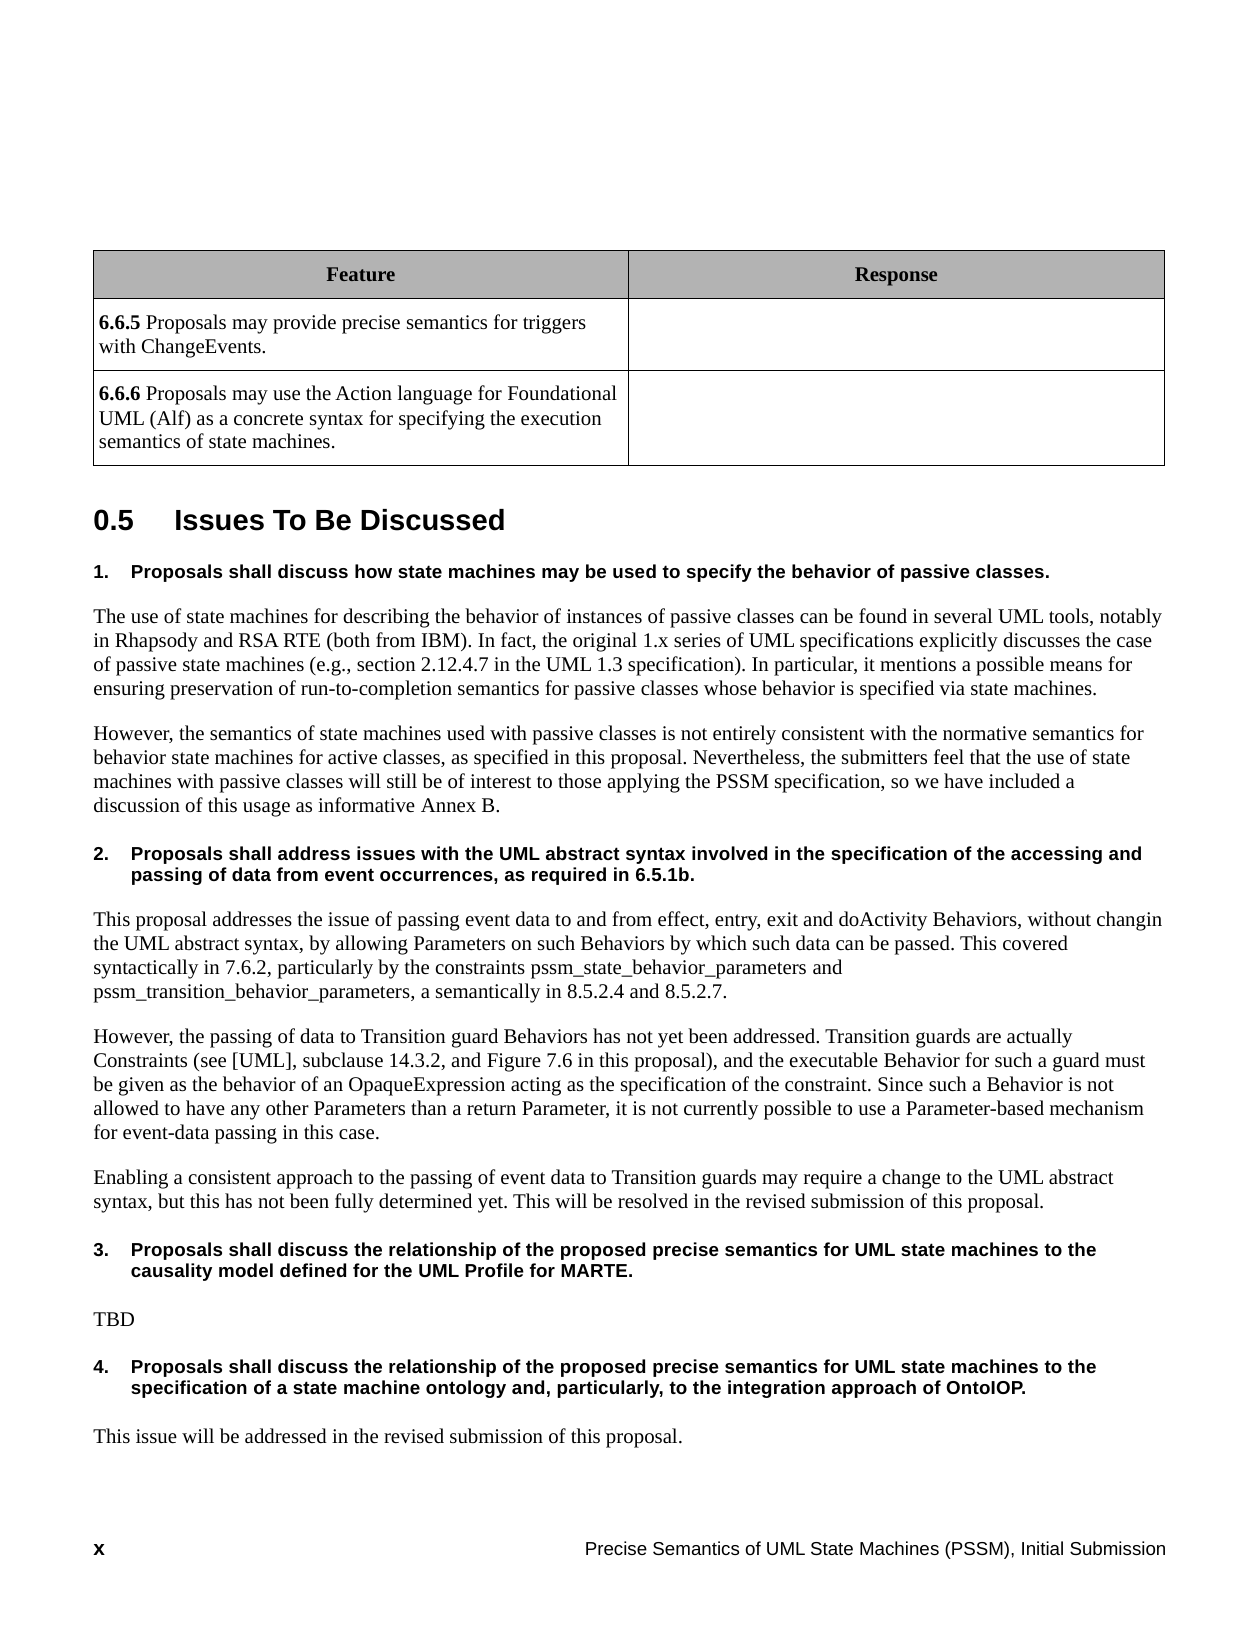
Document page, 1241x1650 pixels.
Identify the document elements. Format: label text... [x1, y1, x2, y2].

subtitle Proposals shall address issues with the UML abstract syntax involved in the specification of the accessing and passing of data from event occurrences, as required in 6.5.1b. [93, 842, 1164, 886]
table_header Feature [94, 251, 628, 298]
subtitle Proposals shall discuss the relationship of the proposed precise semantics for UML state machines to the causality model defined for the UML Profile for MARTE. [93, 1238, 1164, 1281]
text Enabling a consistent approach to the passing of event data to Transition guards may require a change to the UML abstract syntax, but this has not been fully determined yet. This will be resolved in the revised submission of this proposal. [93, 1165, 1164, 1213]
text However, the passing of data to Transition guard Behaviors has not yet been addressed. Transition guards are actually Constraints (see [UML], subclause 14.3.2, and Figure 7.6 in this proposal), and the executable Behavior for such a guard must be given as the behavior of an OpaqueExpression acting as the specification of the constraint. Since such a Behavior is not allowed to have any other Parameters than a return Parameter, it is not currently possible to use a Parameter-based mechanism for event-data passing in this case. [93, 1024, 1164, 1144]
subtitle Proposals shall discuss the relationship of the proposed precise semantics for UML state machines to the specification of a state machine ontology and, particularly, to the integration approach of OntoIOP. [93, 1356, 1164, 1399]
table_cell 6.6.6 Proposals may use the Action language for Foundational UML (Alf) as a concrete syntax for specifying the execution semantics of state machines. [94, 371, 628, 465]
text This proposal addresses the issue of passing event data to and from effect, entry, exit and doActivity Behaviors, without changin the UML abstract syntax, by allowing Parameters on such Behaviors by which such data can be passed. This covered syntactically in 7.6.2, particularly by the constraints pssm_state_behavior_parameters and pssm_transition_behavior_parameters, a semantically in 8.5.2.4 and 8.5.2.7. [93, 907, 1164, 1003]
table_header Response [629, 251, 1164, 298]
subtitle Proposals shall discuss how state machines may be used to specify the behavior of passive classes. [93, 561, 1164, 583]
subtitle TBD [93, 1306, 1164, 1331]
table_cell [629, 371, 1164, 465]
table_cell [629, 299, 1164, 369]
subtitle This issue will be addressed in the revised submission of this proposal. [93, 1424, 1164, 1448]
table_cell 6.6.5 Proposals may provide precise semantics for triggers with ChangeEvents. [94, 299, 628, 369]
subtitle Issues To Be Discussed [93, 501, 1164, 536]
text However, the semantics of state machines used with passive classes is not entirely consistent with the normative semantics for behavior state machines for active classes, as specified in this proposal. Nevertheless, the submitters feel that the use of state machines with passive classes will still be of interest to those applying the PSSM specification, so we have included a discussion of this usage as informative Annex B. [93, 721, 1164, 817]
text The use of state machines for describing the behavior of instances of passive classes can be found in several UML tools, notably in Rhapsody and RSA RTE (both from IBM). In fact, the original 1.x series of UML specifications explicitly discusses the case of passive state machines (e.g., section 2.12.4.7 in the UML 1.3 specification). In particular, it mentions a possible means for ensuring preservation of run-to-completion semantics for passive classes whose behavior is specified via state machines. [93, 604, 1164, 700]
